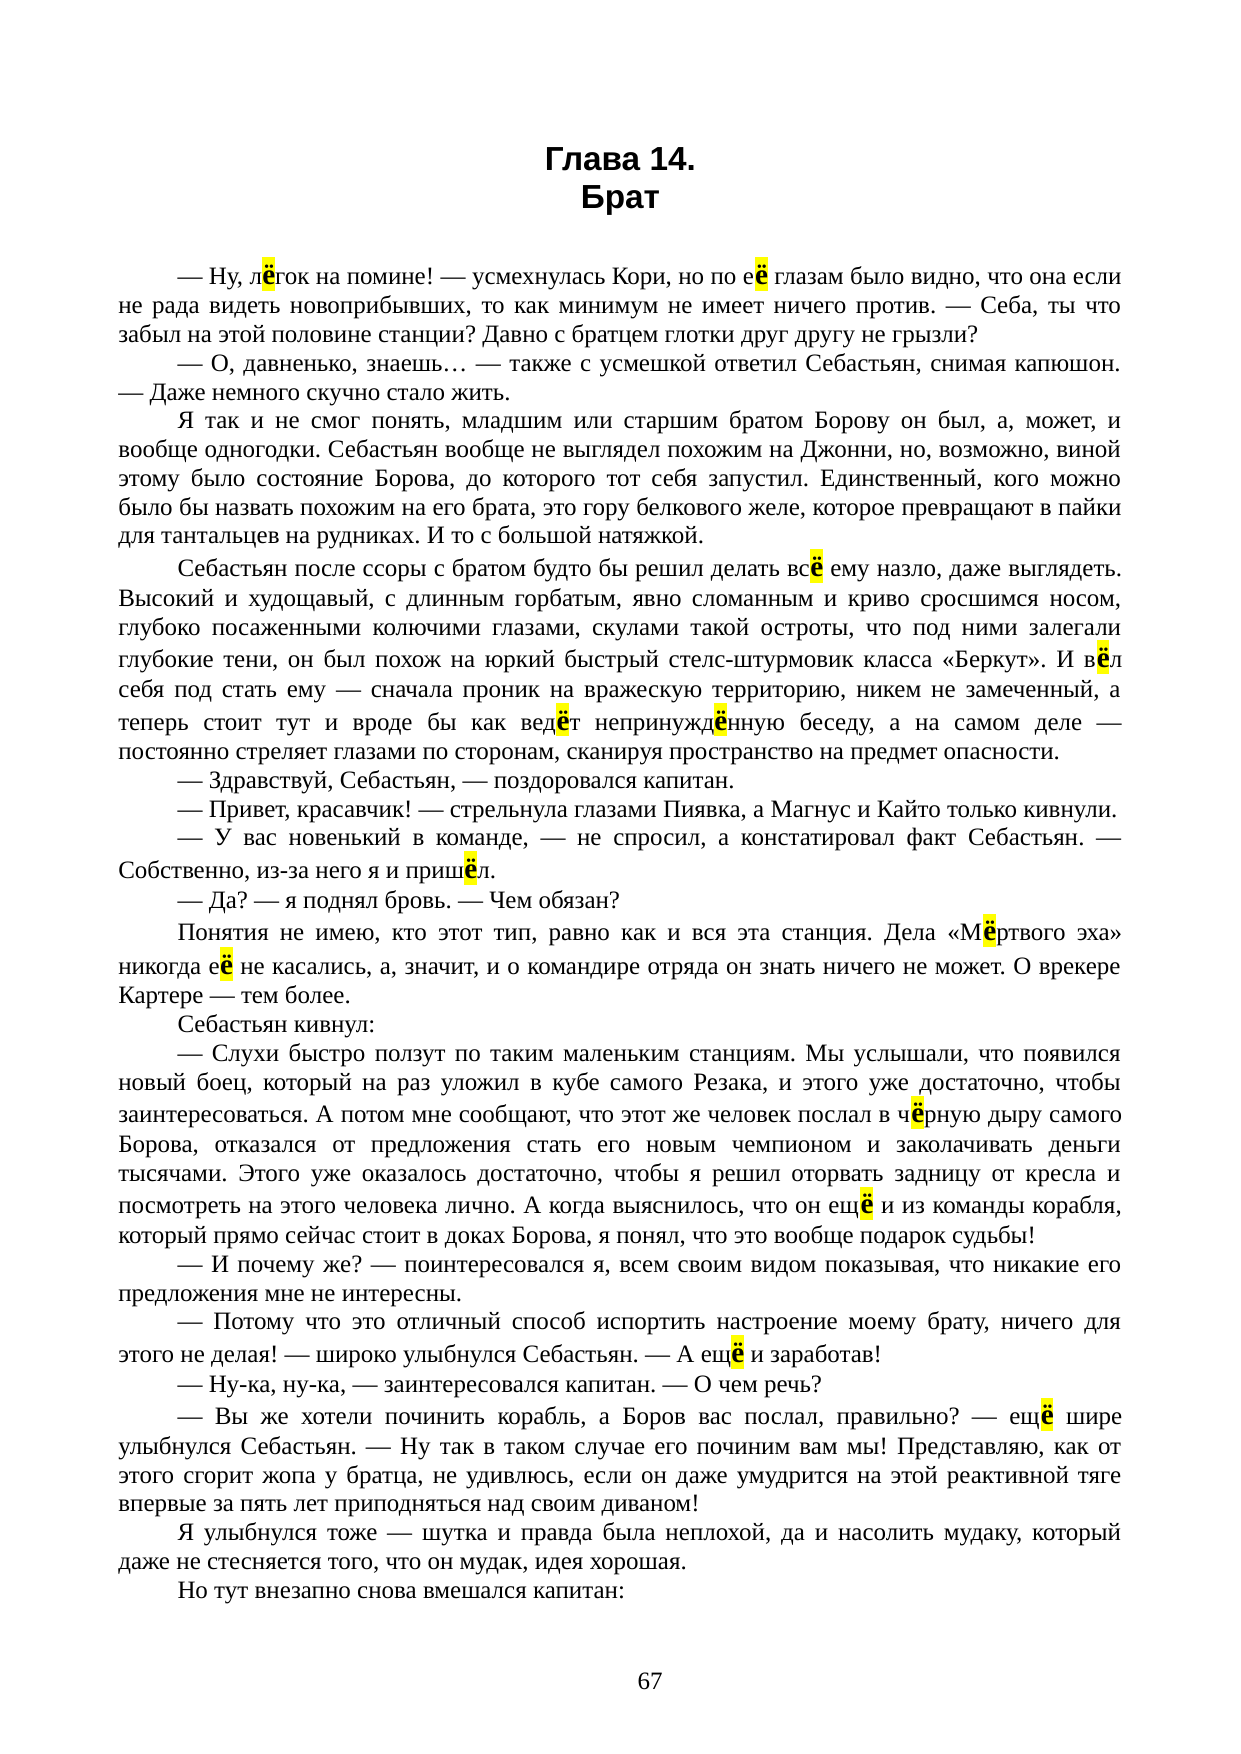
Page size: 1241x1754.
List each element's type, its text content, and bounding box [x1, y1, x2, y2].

text Себастьян после ссоры с братом будто бы решил делать всё ему назло, даже выглядеть. Высокий и худощавый, с длинным горбатым, явно сломанным и криво сросшимся носом, глубоко посаженными колючими глазами, скулами такой остроты, что под ними залегали глубокие тени, он был похож на юркий быстрый стелс-штурмовик класса «Беркут». И вёл себя под стать ему — сначала проник на вражескую территорию, никем не замеченный, а теперь стоит тут и вроде бы как ведёт непринуждённую беседу, а на самом деле — постоянно стреляет глазами по сторонам, сканируя пространство на предмет опасности. [118, 549, 1122, 765]
text Себастьян кивнул: [118, 1009, 1122, 1038]
text Но тут внезапно снова вмешался капитан: [118, 1575, 1122, 1603]
text — И почему же? — поинтересовался я, всем своим видом показывая, что никакие его предложения мне не интересны. [118, 1249, 1122, 1306]
text Я так и не смог понять, младшим или старшим братом Борову он был, а, может, и вообще одногодки. Себастьян вообще не выглядел похожим на Джонни, но, возможно, виной этому было состояние Борова, до которого тот себя запустил. Единственный, кого можно было бы назвать похожим на его брата, это гору белкового желе, которое превращают в пайки для тантальцев на рудниках. И то с большой натяжкой. [118, 406, 1122, 549]
text Я улыбнулся тоже — шутка и правда была неплохой, да и насолить мудаку, который даже не стесняется того, что он мудак, идея хорошая. [118, 1517, 1122, 1575]
text — Здравствуй, Себастьян, — поздоровался капитан. [118, 765, 1122, 794]
text — Ну-ка, ну-ка, — заинтересовался капитан. — О чем речь? [118, 1369, 1122, 1397]
text — У вас новенький в команде, — не спросил, а констатировал факт Себастьян. — Собственно, из-за него я и пришёл. [118, 822, 1122, 885]
text — Слухи быстро ползут по таким маленьким станциям. Мы услышали, что появился новый боец, который на раз уложил в кубе самого Резака, и этого уже достаточно, чтобы заинтересоваться. А потом мне сообщают, что этот же человек послал в чёрную дыру самого Борова, отказался от предложения стать его новым чемпионом и заколачивать деньги тысячами. Этого уже оказалось достаточно, чтобы я решил оторвать задницу от кресла и посмотреть на этого человека лично. А когда выяснилось, что он ещё и из команды корабля, который прямо сейчас стоит в доках Борова, я понял, что это вообще подарок судьбы! [118, 1038, 1122, 1249]
text Понятия не имею, кто этот тип, равно как и вся эта станция. Дела «Мёртвого эха» никогда её не касались, а, значит, и о командире отряда он знать ничего не может. О врекере Картере — тем более. [118, 913, 1122, 1009]
text — Вы же хотели починить корабль, а Боров вас послал, правильно? — ещё шире улыбнулся Себастьян. — Ну так в таком случае его починим вам мы! Представляю, как от этого сгорит жопа у братца, не удивлюсь, если он даже умудрится на этой реактивной тяге впервые за пять лет приподняться над своим диваном! [118, 1397, 1122, 1517]
text — Потому что это отличный способ испортить настроение моему брату, ничего для этого не делая! — широко улыбнулся Себастьян. — А ещё и заработав! [118, 1306, 1122, 1369]
text — О, давненько, знаешь… — также с усмешкой ответил Себастьян, снимая капюшон. — Даже немного скучно стало жить. [118, 348, 1122, 406]
text — Да? — я поднял бровь. — Чем обязан? [118, 885, 1122, 913]
text — Ну, лёгок на помине! — усмехнулась Кори, но по её глазам было видно, что она если не рада видеть новоприбывших, то как минимум не имеет ничего против. — Себа, ты что забыл на этой половине станции? Давно с братцем глотки друг другу не грызли? [118, 257, 1122, 348]
text — Привет, красавчик! — стрельнула глазами Пиявка, а Магнус и Кайто только кивнули. [118, 794, 1122, 822]
subtitle Глава 14. Брат [118, 139, 1122, 216]
